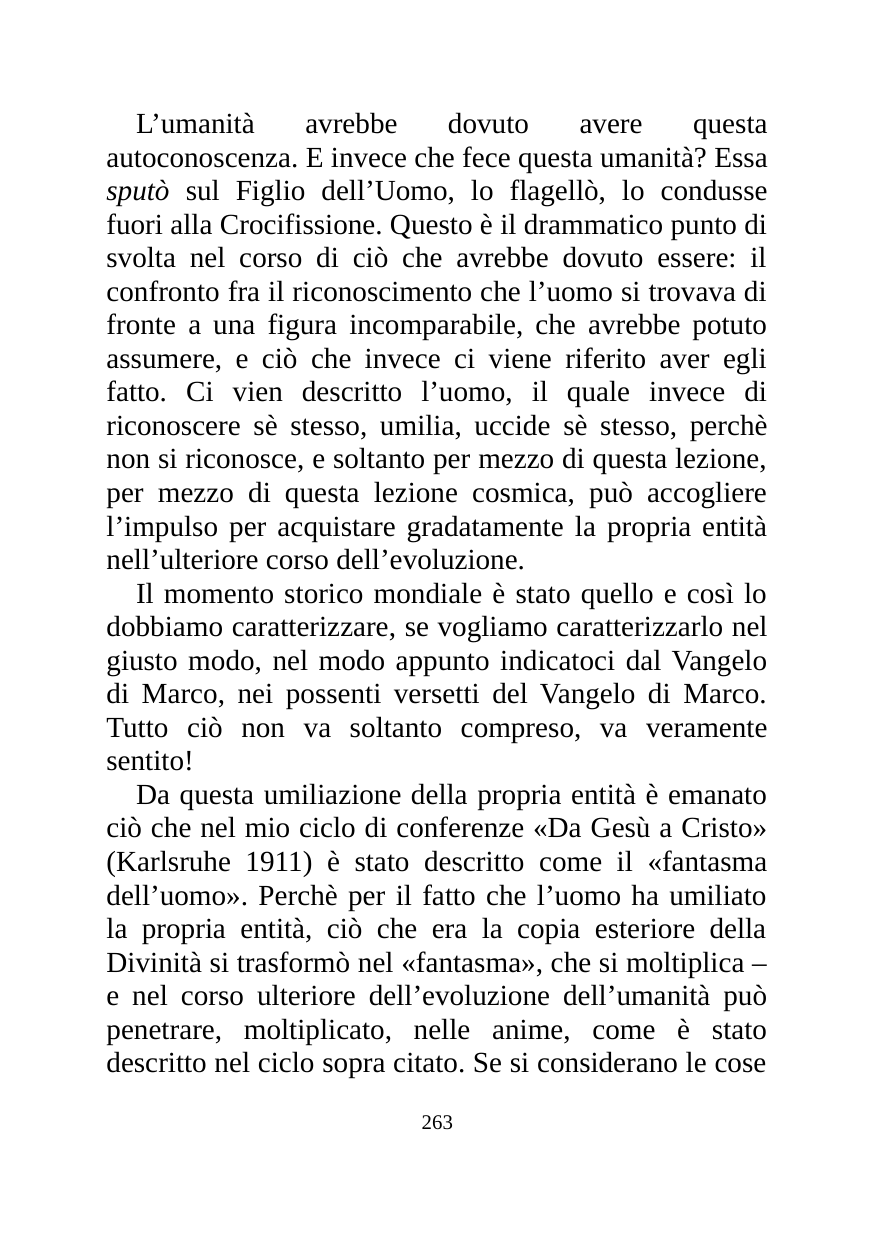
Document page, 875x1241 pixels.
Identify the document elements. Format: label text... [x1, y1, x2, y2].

text Il momento storico mondiale è stato quello e così lo dobbiamo caratterizzare, se vogliamo caratterizzarlo nel giusto modo, nel modo appunto indicatoci dal Vangelo di Marco, nei possenti versetti del Vangelo di Marco. Tutto ciò non va soltanto compreso, va veramente sentito! [106, 576, 768, 777]
text Da questa umiliazione della propria entità è emanato ciò che nel mio ciclo di conferenze «Da Gesù a Cristo» (Karlsruhe 1911) è stato descritto come il «fantasma dell’uomo». Perchè per il fatto che l’uomo ha umiliato la propria entità, ciò che era la copia esteriore della Divinità si trasformò nel «fantasma», che si moltiplica – e nel corso ulteriore dell’evoluzione dell’umanità può penetrare, moltiplicato, nelle anime, come è stato descritto nel ciclo sopra citato. Se si considerano le cose [106, 777, 768, 1079]
text L’umanità avrebbe dovuto avere questa autoconoscenza. E invece che fece questa umanità? Essa sputò sul Figlio dell’Uomo, lo flagellò, lo condusse fuori alla Crocifissione. Questo è il drammatico punto di svolta nel corso di ciò che avrebbe dovuto essere: il confronto fra il riconoscimento che l’uomo si trovava di fronte a una figura incomparabile, che avrebbe potuto assumere, e ciò che invece ci viene riferito aver egli fatto. Ci vien descritto l’uomo, il quale invece di riconoscere sè stesso, umilia, uccide sè stesso, perchè non si riconosce, e soltanto per mezzo di questa lezione, per mezzo di questa lezione cosmica, può accogliere l’impulso per acquistare gradatamente la propria entità nell’ulteriore corso dell’evoluzione. [106, 106, 768, 576]
